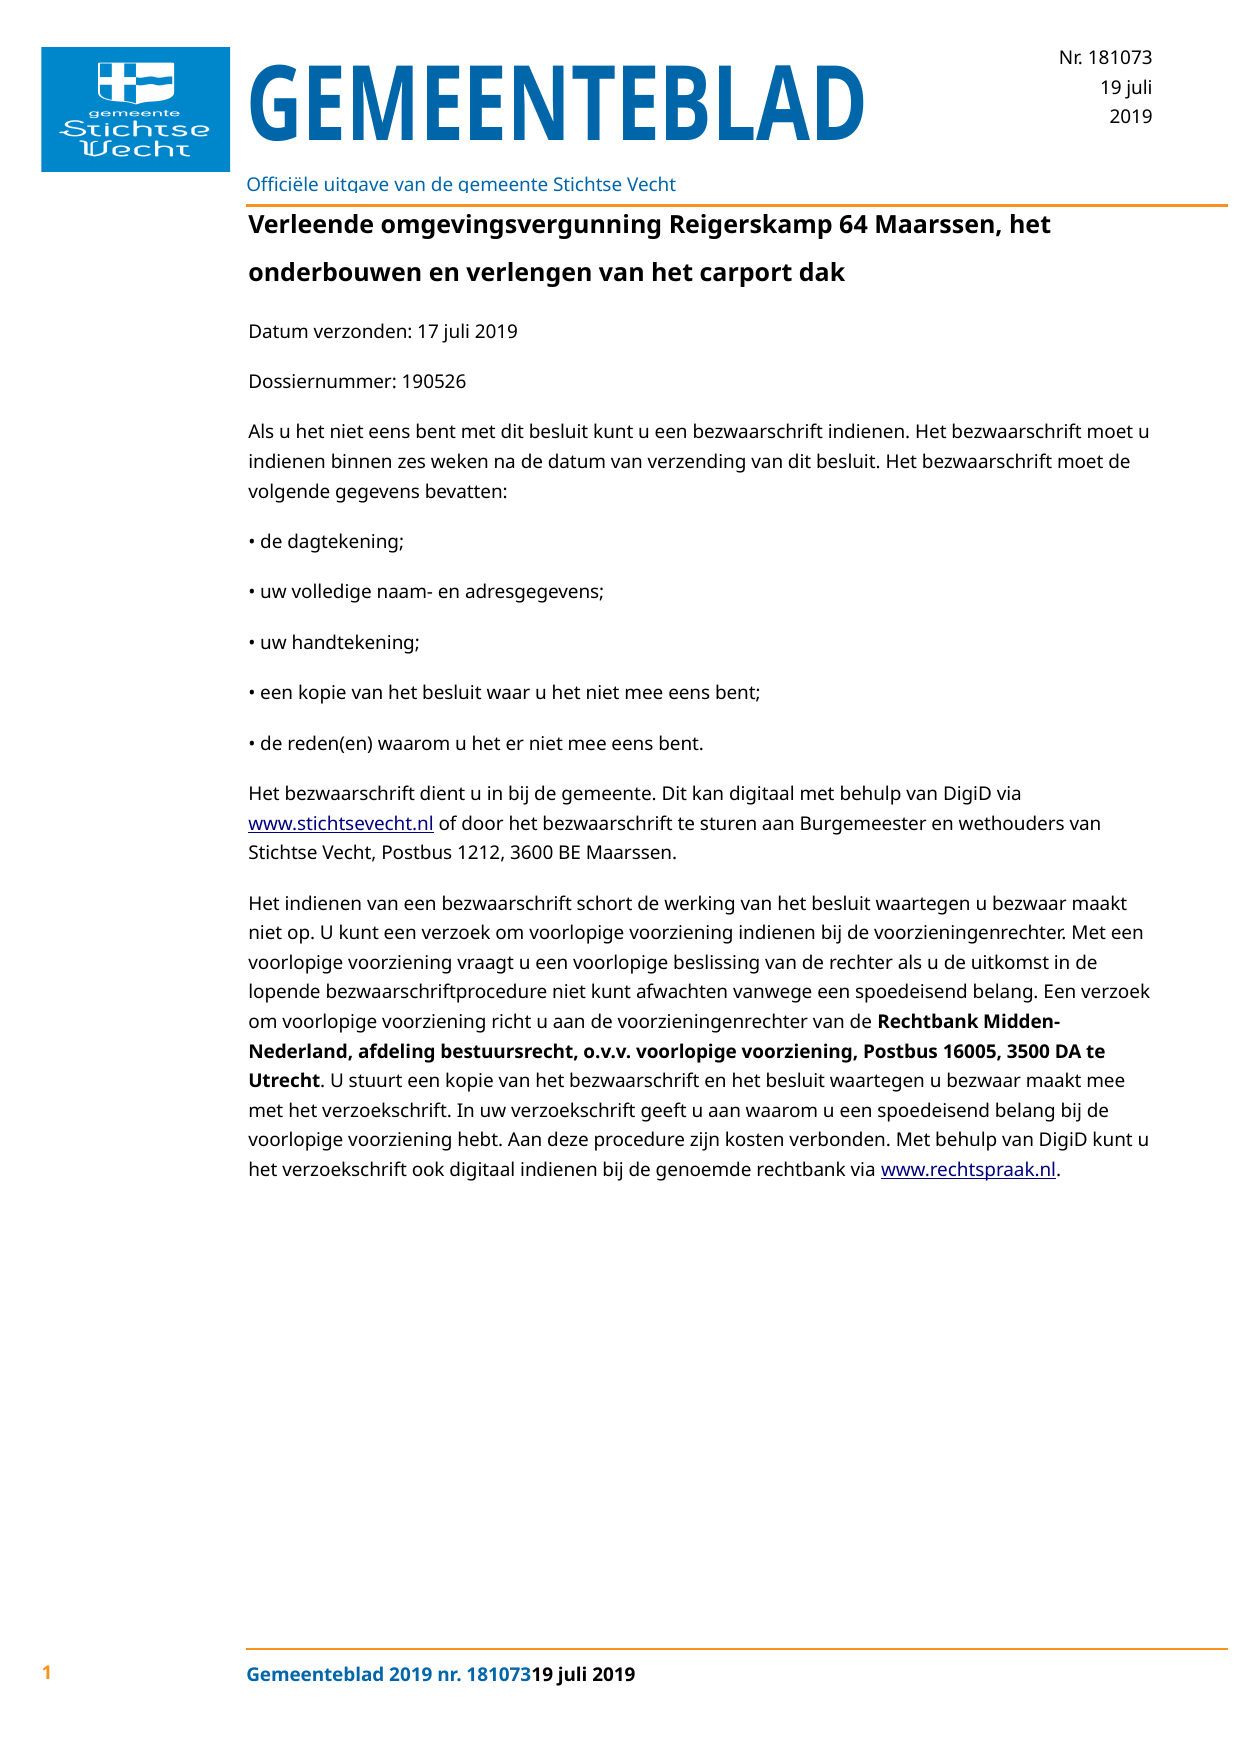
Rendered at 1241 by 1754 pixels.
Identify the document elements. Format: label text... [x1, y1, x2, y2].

text Dossiernummer: 190526 [248, 368, 1152, 394]
text Het bezwaarschrift dient u in bij de gemeente. Dit kan digitaal met behulp van DigiD via www.stichtsevecht.nl of door het bezwaarschrift te sturen aan Burgemeester en wethouders van Stichtse Vecht, Postbus 1212, 3600 BE Maarssen. [248, 780, 1152, 865]
text • de reden(en) waarom u het er niet mee eens bent. [248, 730, 1152, 756]
text • een kopie van het besluit waar u het niet mee eens bent; [248, 679, 1152, 705]
text Datum verzonden: 17 juli 2019 [248, 318, 1152, 344]
text Het indienen van een bezwaarschrift schort de werking van het besluit waartegen u bezwaar maakt niet op. U kunt een verzoek om voorlopige voorziening indienen bij de voorzieningenrechter. Met een voorlopige voorziening vraagt u een voorlopige beslissing van de rechter als u de uitkomst in de lopende bezwaarschriftprocedure niet kunt afwachten vanwege een spoedeisend belang. Een verzoek om voorlopige voorziening richt u aan de voorzieningenrechter van de Rechtbank Midden-Nederland, afdeling bestuursrecht, o.v.v. voorlopige voorziening, Postbus 16005, 3500 DA te Utrecht. U stuurt een kopie van het bezwaarschrift en het besluit waartegen u bezwaar maakt mee met het verzoekschrift. In uw verzoekschrift geeft u aan waarom u een spoedeisend belang bij de voorlopige voorziening hebt. Aan deze procedure zijn kosten verbonden. Met behulp van DigiD kunt u het verzoekschrift ook digitaal indienen bij de genoemde rechtbank via www.rechtspraak.nl. [248, 890, 1152, 1182]
picture [99, 63, 135, 101]
picture [137, 63, 174, 103]
text Als u het niet eens bent met dit besluit kunt u een bezwaarschrift indienen. Het bezwaarschrift moet u indienen binnen zes weken na de datum van verzending van dit besluit. Het bezwaarschrift moet de volgende gegevens bevatten: [248, 419, 1152, 504]
text Verleende omgevingsvergunning Reigerskamp 64 Maarssen, het onderbouwen en verlengen van het carport dak [248, 207, 1152, 288]
text • de dagtekening; [248, 528, 1152, 554]
text • uw volledige naam- en adresgegevens; [248, 579, 1152, 604]
text • uw handtekening; [248, 629, 1152, 655]
